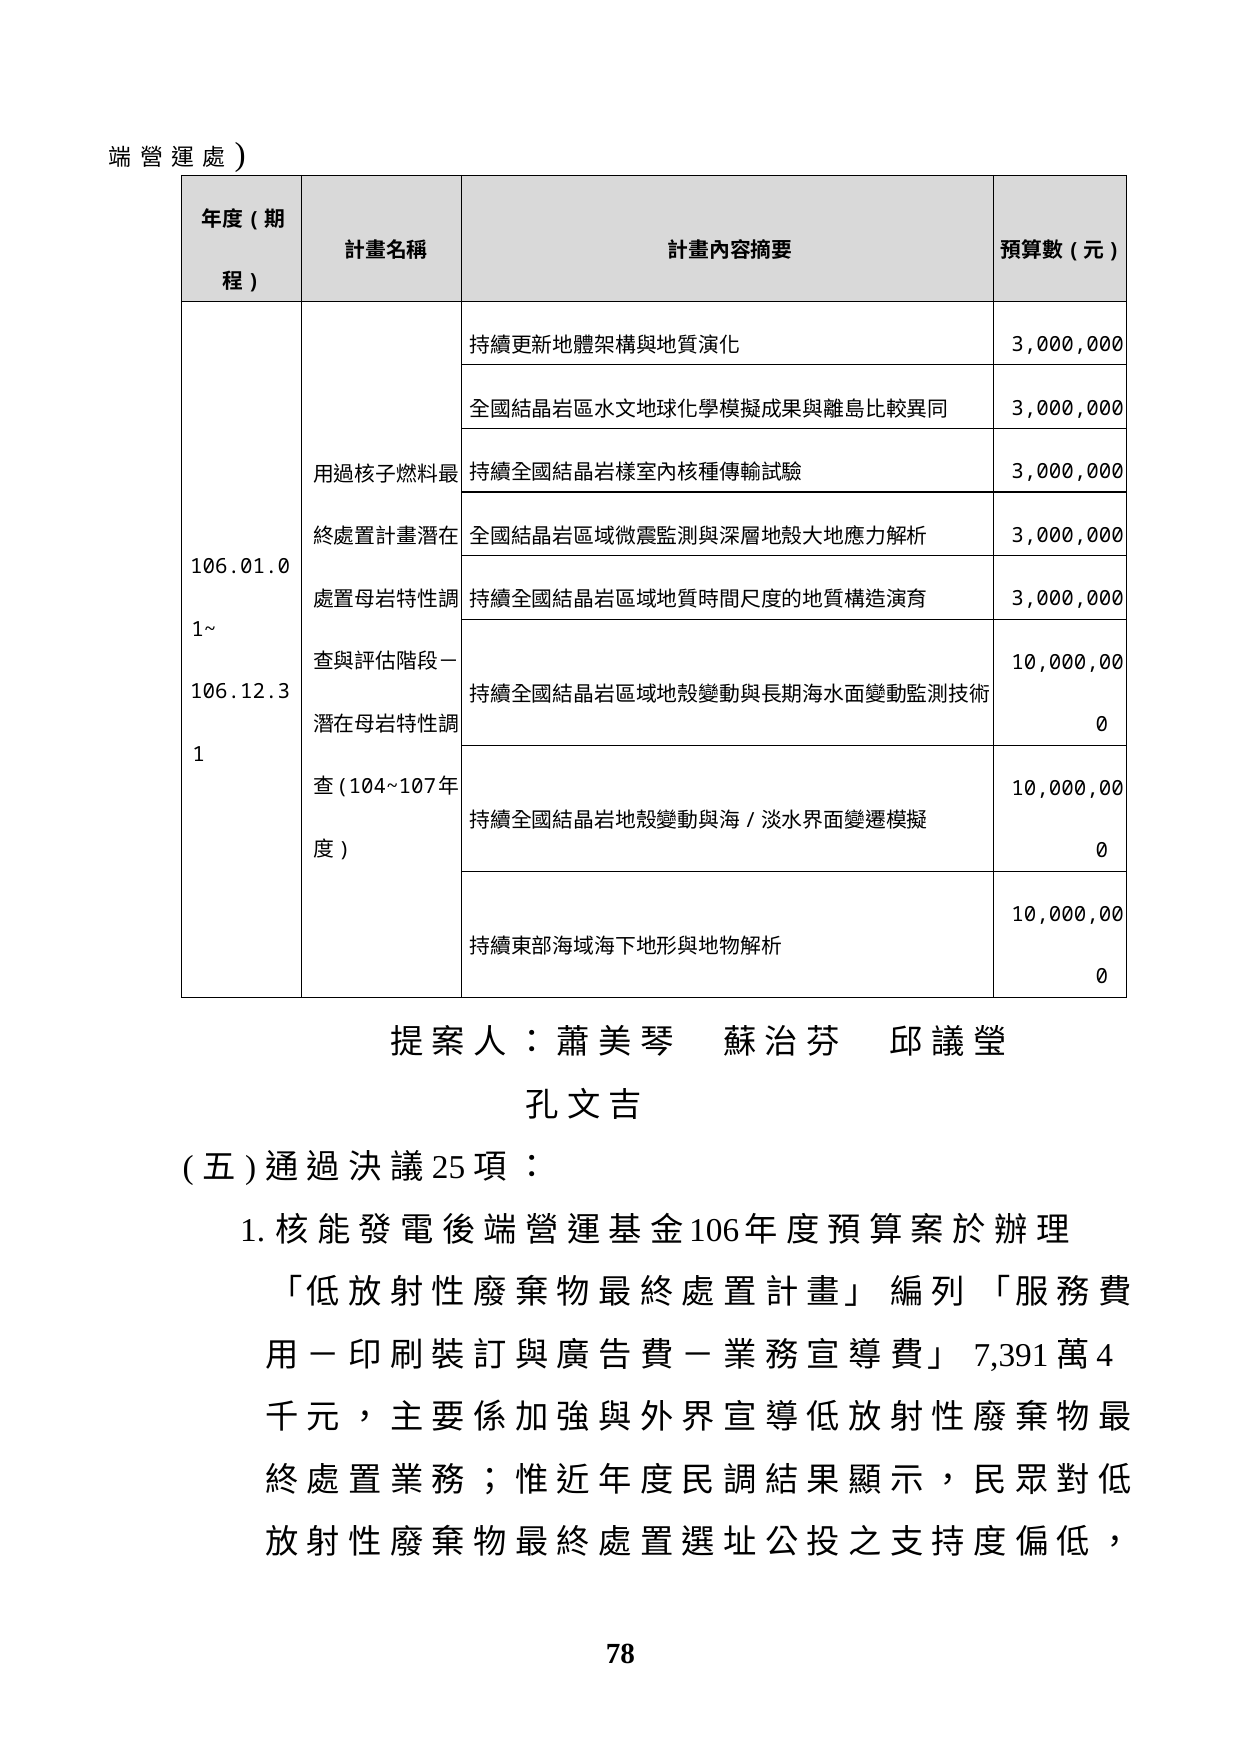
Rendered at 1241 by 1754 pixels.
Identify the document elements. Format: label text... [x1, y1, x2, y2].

table_cell 10,000,000 [994, 746, 1126, 871]
table_header 計畫內容摘要 [462, 176, 993, 301]
table_cell 持續東部海域海下地形與地物解析 [462, 872, 993, 997]
table_cell 持續全國結晶岩區域地殼變動與長期海水面變動監測技術 [462, 620, 993, 744]
table_cell 3,000,000 [994, 556, 1126, 618]
table_header 計畫名稱 [302, 176, 461, 301]
text 端營運處) [104, 112, 1205, 175]
table_cell 106.01.01~ 106.12.31 [182, 302, 301, 997]
table_cell 持續全國結晶岩地殼變動與海/淡水界面變遷模擬 [462, 746, 993, 871]
table_cell 持續更新地體架構與地質演化 [462, 302, 993, 364]
table_cell 3,000,000 [994, 365, 1126, 428]
table_cell 持續全國結晶岩樣室內核種傳輸試驗 [462, 429, 993, 491]
table_cell 10,000,000 [994, 872, 1126, 997]
table_cell 3,000,000 [994, 302, 1126, 364]
table_cell 3,000,000 [994, 429, 1126, 491]
text 提案人：蕭美琴 蘇治芬 邱議瑩 孔文吉 [382, 998, 1032, 1123]
table_cell 持續全國結晶岩區域地質時間尺度的地質構造演育 [462, 556, 993, 618]
text (五)通過決議25項： [174, 1123, 1136, 1185]
table_cell 全國結晶岩區水文地球化學模擬成果與離島比較異同 [462, 365, 993, 428]
table_cell 10,000,000 [994, 620, 1126, 744]
table_cell 全國結晶岩區域微震監測與深層地殼大地應力解析 [462, 493, 993, 555]
list 核能發電後端營運基金106年度預算案於辦理「低放射性廢棄物最終處置計畫」編列「服務費用－印刷裝訂與廣告費－業務宣導費」7,391萬4千元，主要係加強與外界宣導低放射性廢棄物最終處置業務；惟近年度民調結果顯示，民眾對低放射性廢棄物最終處置選址公投之支持度偏低， [231, 1185, 1136, 1560]
table_header 預算數(元) [994, 176, 1126, 301]
table_cell 3,000,000 [994, 493, 1126, 555]
table_cell 用過核子燃料最終處置計畫潛在處置母岩特性調查與評估階段－潛在母岩特性調查(104~107年度) [302, 302, 461, 997]
table_header 年度(期程) [182, 176, 301, 301]
